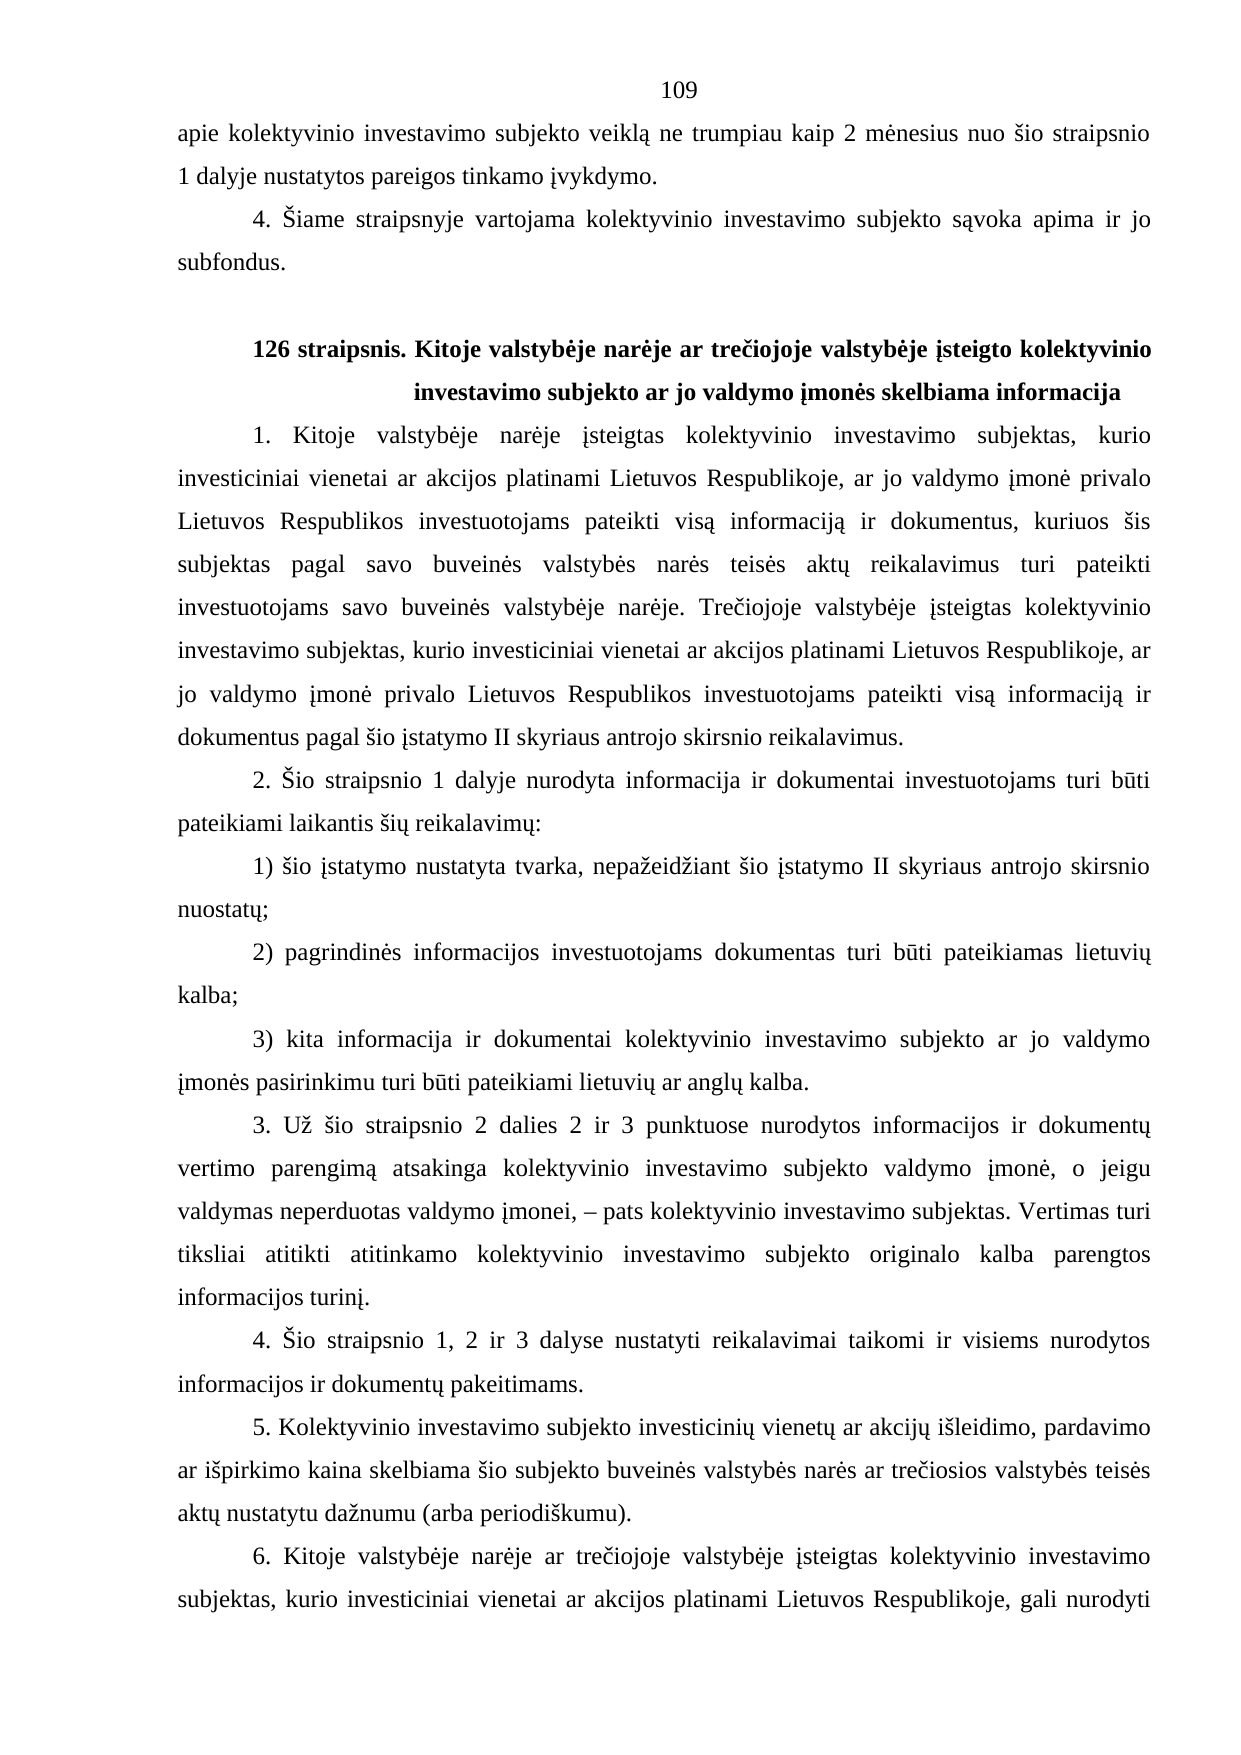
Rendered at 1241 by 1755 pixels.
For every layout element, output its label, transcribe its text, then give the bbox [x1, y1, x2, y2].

text 126 straipsnis. Kitoje valstybėje narėje ar trečiojoje valstybėje įsteigto kolektyvinio investavimo subjekto ar jo valdymo įmonės skelbiama informacija [252, 334, 1152, 406]
text 4. Šiame straipsnyje vartojama kolektyvinio investavimo subjekto sąvoka apima ir jo subfondus. [177, 204, 1152, 276]
text apie kolektyvinio investavimo subjekto veiklą ne trumpiau kaip 2 mėnesius nuo šio straipsnio 1 dalyje nustatytos pareigos tinkamo įvykdymo. [177, 118, 1152, 190]
text 3. Už šio straipsnio 2 dalies 2 ir 3 punktuose nurodytos informacijos ir dokumentų vertimo parengimą atsakinga kolektyvinio investavimo subjekto valdymo įmonė, o jeigu valdymas neperduotas valdymo įmonei, – pats kolektyvinio investavimo subjektas. Vertimas turi tiksliai atitikti atitinkamo kolektyvinio investavimo subjekto originalo kalba parengtos informacijos turinį. [177, 1110, 1152, 1311]
text 6. Kitoje valstybėje narėje ar trečiojoje valstybėje įsteigtas kolektyvinio investavimo subjektas, kurio investiciniai vienetai ar akcijos platinami Lietuvos Respublikoje, gali nurodyti [177, 1541, 1152, 1613]
text 2. Šio straipsnio 1 dalyje nurodyta informacija ir dokumentai investuotojams turi būti pateikiami laikantis šių reikalavimų: [177, 765, 1152, 837]
text 2) pagrindinės informacijos investuotojams dokumentas turi būti pateikiamas lietuvių kalba; [177, 937, 1152, 1009]
text 4. Šio straipsnio 1, 2 ir 3 dalyse nustatyti reikalavimai taikomi ir visiems nurodytos informacijos ir dokumentų pakeitimams. [177, 1326, 1152, 1397]
text 5. Kolektyvinio investavimo subjekto investicinių vienetų ar akcijų išleidimo, pardavimo ar išpirkimo kaina skelbiama šio subjekto buveinės valstybės narės ar trečiosios valstybės teisės aktų nustatytu dažnumu (arba periodiškumu). [177, 1412, 1152, 1527]
text 3) kita informacija ir dokumentai kolektyvinio investavimo subjekto ar jo valdymo įmonės pasirinkimu turi būti pateikiami lietuvių ar anglų kalba. [177, 1024, 1152, 1096]
text 1) šio įstatymo nustatyta tvarka, nepažeidžiant šio įstatymo II skyriaus antrojo skirsnio nuostatų; [177, 851, 1152, 923]
text 1. Kitoje valstybėje narėje įsteigtas kolektyvinio investavimo subjektas, kurio investiciniai vienetai ar akcijos platinami Lietuvos Respublikoje, ar jo valdymo įmonė privalo Lietuvos Respublikos investuotojams pateikti visą informaciją ir dokumentus, kuriuos šis subjektas pagal savo buveinės valstybės narės teisės aktų reikalavimus turi pateikti investuotojams savo buveinės valstybėje narėje. Trečiojoje valstybėje įsteigtas kolektyvinio investavimo subjektas, kurio investiciniai vienetai ar akcijos platinami Lietuvos Respublikoje, ar jo valdymo įmonė privalo Lietuvos Respublikos investuotojams pateikti visą informaciją ir dokumentus pagal šio įstatymo II skyriaus antrojo skirsnio reikalavimus. [177, 420, 1152, 751]
